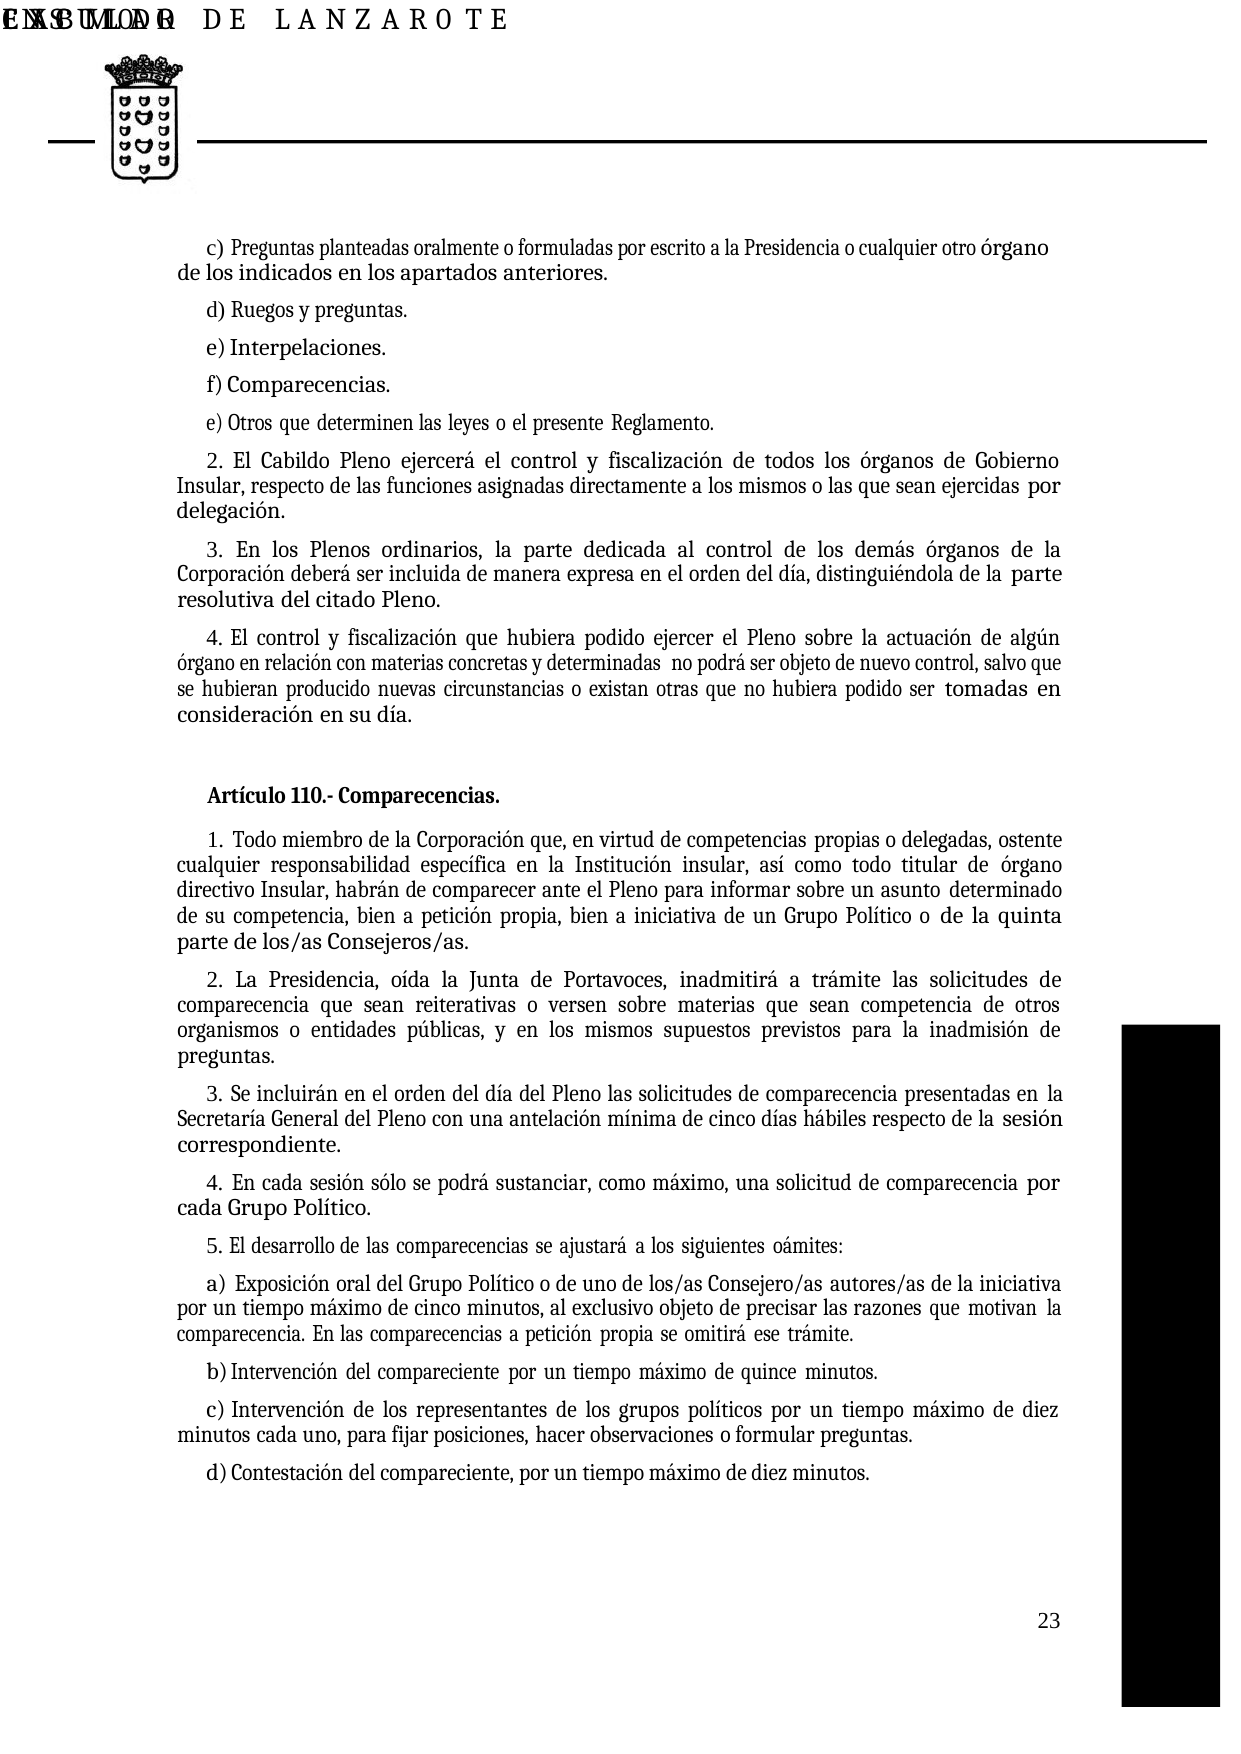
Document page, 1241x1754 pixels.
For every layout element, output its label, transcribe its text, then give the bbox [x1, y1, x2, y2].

list Interpelaciones. [206, 334, 1230, 361]
list La Presidencia, oída la Junta de Portavoces, inadmitirá a trámite las solicitudes de comparecencia que sean reiterativas o versen sobre materias que sean competencia de otros organismos o entidades públicas, y en los mismos supuestos previstos para la inadmisión de preguntas. [177, 967, 1062, 1070]
list Comparecencias. [206, 371, 1230, 399]
list El desarrollo de las comparecencias se ajustará a los siguientes oámites: [206, 1232, 1121, 1259]
list Todo miembro de la Corporación que, en virtud de competencias propias o delegadas, ostente cualquier responsabilidad específica en la Institución insular, así como todo titular de órgano directivo Insular, habrán de comparecer ante el Pleno para informar sobre un asunto determinado de su competencia, bien a petición propia, bien a iniciativa de un Grupo Político o de la quinta parte de los/as Consejeros/as. [177, 827, 1062, 955]
picture [95, 38, 197, 194]
subtitle Artículo 110.- Comparecencias. [207, 782, 1230, 809]
list Intervención del compareciente por un tiempo máximo de quince minutos. [206, 1358, 1121, 1386]
list El Cabildo Pleno ejercerá el control y fiscalización de todos los órganos de Gobierno Insular, respecto de las funciones asignadas directamente a los mismos o las que sean ejercidas por delegación. [176, 448, 1061, 524]
text e) Otros que determinen las leyes o el presente Reglamento. [206, 409, 1230, 437]
list El control y fiscalización que hubiera podido ejercer el Pleno sobre la actuación de algún órgano en relación con materias concretas y determinadas no podrá ser objeto de nuevo control, salvo que se hubieran producido nuevas circunstancias o existan otras que no hubiera podido ser tomadas en consideración en su día. [177, 625, 1061, 728]
list Se incluirán en el orden del día del Pleno las solicitudes de comparecencia presentadas en la Secretaría General del Pleno con una antelación mínima de cinco días hábiles respecto de la sesión correspondiente. [177, 1081, 1063, 1158]
list Exposición oral del Grupo Político o de uno de los/as Consejero/as autores/as de la iniciativa por un tiempo máximo de cinco minutos, al exclusivo objeto de precisar las razones que motivan la comparecencia. En las comparecencias a petición propia se omitirá ese trámite. [177, 1271, 1062, 1348]
list En cada sesión sólo se podrá sustanciar, como máximo, una solicitud de comparecencia por cada Grupo Político. [177, 1170, 1060, 1221]
list En los Plenos ordinarios, la parte dedicada al control de los demás órganos de la Corporación deberá ser incluida de manera expresa en el orden del día, distinguiéndola de la parte resolutiva del citado Pleno. [177, 537, 1062, 613]
list Preguntas planteadas oralmente o formuladas por escrito a la Presidencia o cualquier otro órgano de los indicados en los apartados anteriores. [177, 234, 1060, 286]
list Ruegos y preguntas. [206, 296, 1230, 324]
list Intervención de los representantes de los grupos políticos por un tiempo máximo de diez minutos cada uno, para fijar posiciones, hacer observaciones o formular preguntas. [177, 1397, 1061, 1448]
list Contestación del compareciente, por un tiempo máximo de diez minutos. [206, 1458, 1121, 1486]
